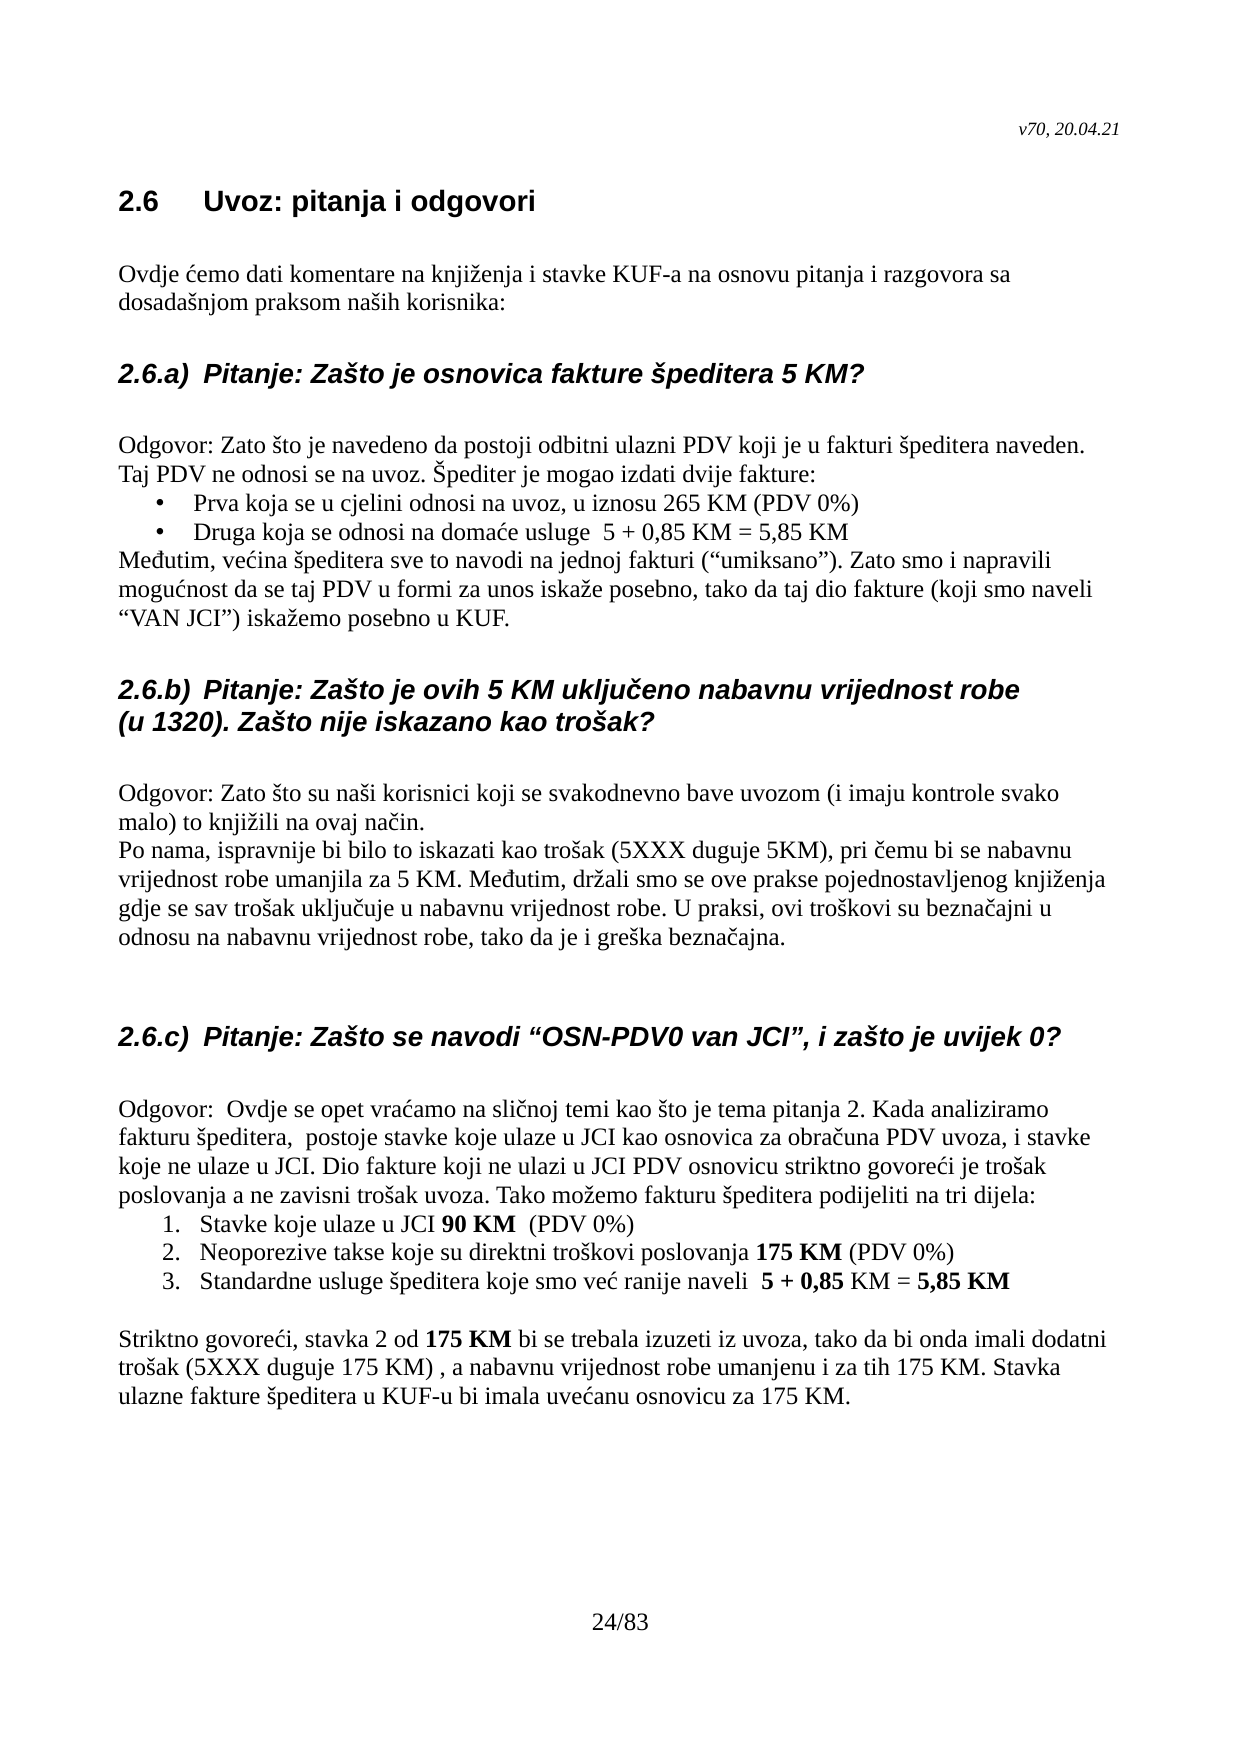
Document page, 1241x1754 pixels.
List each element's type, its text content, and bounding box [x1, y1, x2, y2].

text Po nama, ispravnije bi bilo to iskazati kao trošak (5XXX duguje 5KM), pri čemu bi se nabavnu vrijednost robe umanjila za 5 KM. Međutim, držali smo se ove prakse pojednostavljenog knjiženja gdje se sav trošak uključuje u nabavnu vrijednost robe. U praksi, ovi troškovi su beznačajni u odnosu na nabavnu vrijednost robe, tako da je i greška beznačajna. [118, 836, 1122, 951]
subtitle Uvoz: pitanja i odgovori [118, 184, 1122, 217]
list Stavke koje ulaze u JCI 90 KM (PDV 0%) [162, 1209, 1122, 1237]
text Striktno govoreći, stavka 2 od 175 KM bi se trebala izuzeti iz uvoza, tako da bi onda imali dodatni trošak (5XXX duguje 175 KM) , a nabavnu vrijednost robe umanjenu i za tih 175 KM. Stavka ulazne fakture špeditera u KUF-u bi imala uvećanu osnovicu za 175 KM. [118, 1324, 1122, 1410]
text Međutim, većina špeditera sve to navodi na jednoj fakturi (“umiksano”). Zato smo i napravili mogućnost da se taj PDV u formi za unos iskaže posebno, tako da taj dio fakture (koji smo naveli “VAN JCI”) iskažemo posebno u KUF. [118, 546, 1122, 632]
subtitle Pitanje: Zašto je osnovica fakture špeditera 5 KM? [118, 357, 1122, 389]
text Odgovor: Zato što je navedeno da postoji odbitni ulazni PDV koji je u fakturi špeditera naveden. Taj PDV ne odnosi se na uvoz. Špediter je mogao izdati dvije fakture: [118, 431, 1122, 488]
text Ovdje ćemo dati komentare na knjiženja i stavke KUF-a na osnovu pitanja i razgovora sa dosadašnjom praksom naših korisnika: [118, 259, 1122, 316]
list Prva koja se u cjelini odnosi na uvoz, u iznosu 265 KM (PDV 0%) [156, 488, 1122, 517]
text Odgovor: Ovdje se opet vraćamo na sličnoj temi kao što je tema pitanja 2. Kada analiziramo fakturu špeditera, postoje stavke koje ulaze u JCI kao osnovica za obračuna PDV uvoza, i stavke koje ne ulaze u JCI. Dio fakture koji ne ulazi u JCI PDV osnovicu striktno govoreći je trošak poslovanja a ne zavisni trošak uvoza. Tako možemo fakturu špeditera podijeliti na tri dijela: [118, 1094, 1122, 1209]
list Neoporezive takse koje su direktni troškovi poslovanja 175 KM (PDV 0%) [162, 1237, 1122, 1266]
subtitle Pitanje: Zašto se navodi “OSN-PDV0 van JCI”, i zašto je uvijek 0? [118, 1021, 1122, 1052]
subtitle Pitanje: Zašto je ovih 5 KM uključeno nabavnu vrijednost robe (u 1320). Zašto nije iskazano kao trošak? [118, 673, 1122, 737]
list Druga koja se odnosi na domaće usluge 5 + 0,85 KM = 5,85 KM [156, 517, 1122, 546]
list Standardne usluge špeditera koje smo već ranije naveli 5 + 0,85 KM = 5,85 KM [162, 1266, 1122, 1295]
text Odgovor: Zato što su naši korisnici koji se svakodnevno bave uvozom (i imaju kontrole svako malo) to knjižili na ovaj način. [118, 778, 1122, 836]
